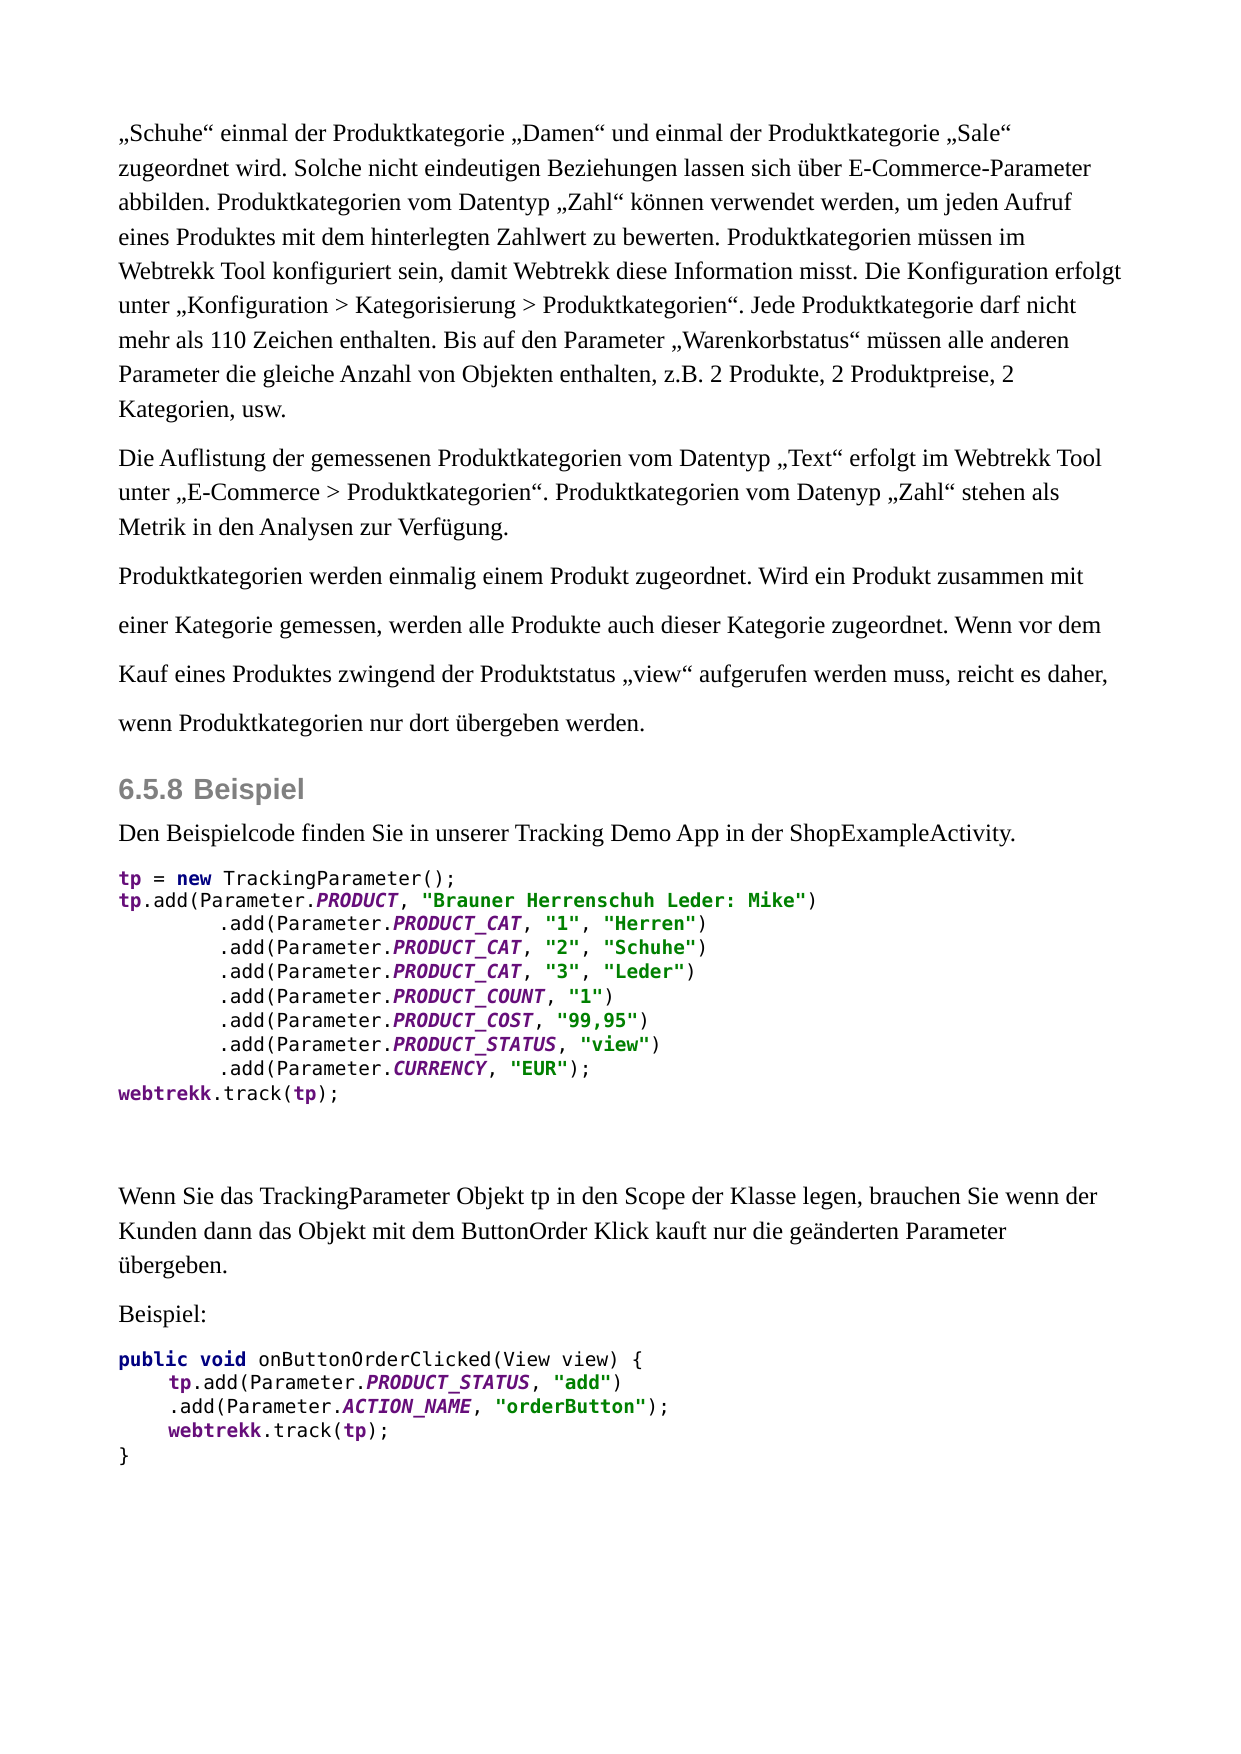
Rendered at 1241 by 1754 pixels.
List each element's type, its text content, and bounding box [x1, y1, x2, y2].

text } [118, 1444, 1122, 1467]
text .add(Parameter.PRODUCT_STATUS, "view") [118, 1033, 1122, 1058]
text „Schuhe“ einmal der Produktkategorie „Damen“ und einmal der Produktkategorie „Sale“ zugeordnet wird. Solche nicht eindeutigen Beziehungen lassen sich über E-Commerce-Parameter abbilden. Produktkategorien vom Datentyp „Zahl“ können verwendet werden, um jeden Aufruf eines Produktes mit dem hinterlegten Zahlwert zu bewerten. Produktkategorien müssen im Webtrekk Tool konfiguriert sein, damit Webtrekk diese Information misst. Die Konfiguration erfolgt unter „Konfiguration > Kategorisierung > Produktkategorien“. Jede Produktkategorie darf nicht mehr als 110 Zeichen enthalten. Bis auf den Parameter „Warenkorbstatus“ müssen alle anderen Parameter die gleiche Anzahl von Objekten enthalten, z.B. 2 Produkte, 2 Produktpreise, 2 Kategorien, usw. [118, 118, 1122, 423]
text Die Auflistung der gemessenen Produktkategorien vom Datentyp „Text“ erfolgt im Webtrekk Tool unter „E-Commerce > Produktkategorien“. Produktkategorien vom Datenyp „Zahl“ stehen als Metrik in den Analysen zur Verfügung. [118, 443, 1122, 541]
text tp.add(Parameter.PRODUCT, "Brauner Herrenschuh Leder: Mike") [118, 889, 1122, 912]
text Beispiel: [118, 1299, 1122, 1328]
text einer Kategorie gemessen, werden alle Produkte auch dieser Kategorie zugeordnet. Wenn vor dem [118, 610, 1122, 639]
text .add(Parameter.CURRENCY, "EUR"); [118, 1058, 1122, 1082]
text tp.add(Parameter.PRODUCT_STATUS, "add") [118, 1371, 1122, 1395]
text webtrekk.track(tp); [118, 1420, 1122, 1444]
subtitle Beispiel [118, 772, 1122, 805]
text tp = new TrackingParameter(); [118, 867, 1122, 889]
text .add(Parameter.PRODUCT_CAT, "2", "Schuhe") [118, 936, 1122, 961]
text webtrekk.track(tp); [118, 1082, 1122, 1105]
text .add(Parameter.PRODUCT_COST, "99,95") [118, 1009, 1122, 1033]
text public void onButtonOrderClicked(View view) { [118, 1348, 1122, 1371]
text Kauf eines Produktes zwingend der Produktstatus „view“ aufgerufen werden muss, reicht es daher, [118, 659, 1122, 688]
text .add(Parameter.PRODUCT_CAT, "1", "Herren") [118, 912, 1122, 936]
text .add(Parameter.PRODUCT_CAT, "3", "Leder") [118, 961, 1122, 985]
text Wenn Sie das TrackingParameter Objekt tp in den Scope der Klasse legen, brauchen Sie wenn der Kunden dann das Objekt mit dem ButtonOrder Klick kauft nur die geänderten Parameter übergeben. [118, 1181, 1122, 1279]
text .add(Parameter.ACTION_NAME, "orderButton"); [118, 1395, 1122, 1420]
text Den Beispielcode finden Sie in unserer Tracking Demo App in der ShopExampleActivity. [118, 818, 1122, 847]
text .add(Parameter.PRODUCT_COUNT, "1") [118, 985, 1122, 1009]
text Produktkategorien werden einmalig einem Produkt zugeordnet. Wird ein Produkt zusammen mit [118, 561, 1122, 590]
text wenn Produktkategorien nur dort übergeben werden. [118, 708, 1122, 737]
